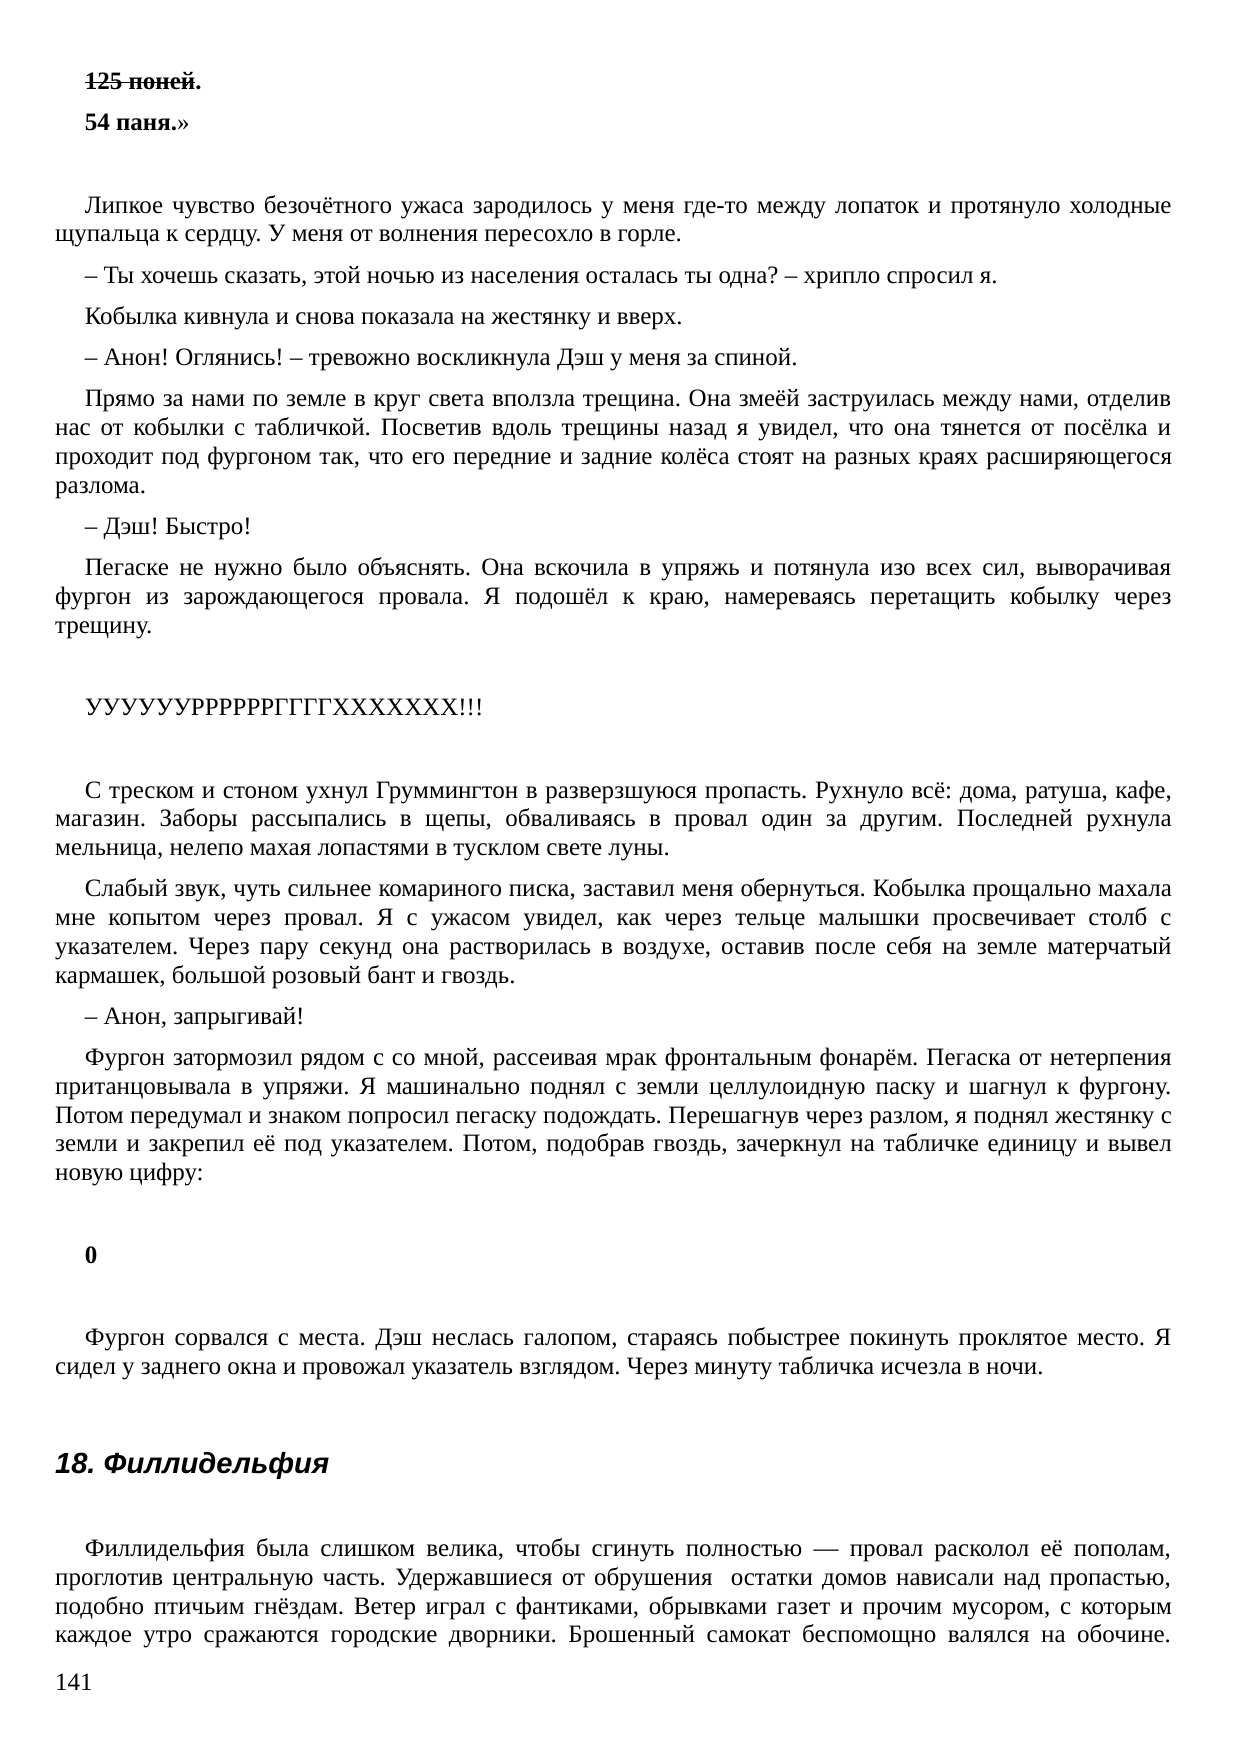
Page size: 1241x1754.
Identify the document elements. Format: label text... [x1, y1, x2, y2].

text УУУУУУРРРРРРГГГГХХХХХХХ!!! [55, 692, 1173, 721]
text Пегаске не нужно было объяснять. Она вскочила в упряжь и потянула изо всех сил, выворачивая фургон из зарождающегося провала. Я подошёл к краю, намереваясь перетащить кобылку через трещину. [55, 552, 1173, 638]
text 125 поней. [55, 66, 1173, 95]
text – Анон, запрыгивай! [55, 1001, 1173, 1030]
text 54 паня.» [55, 107, 1173, 136]
text – Анон! Оглянись! – тревожно воскликнула Дэш у меня за спиной. [55, 342, 1173, 371]
text Фургон затормозил рядом с со мной, рассеивая мрак фронтальным фонарём. Пегаска от нетерпения пританцовывала в упряжи. Я машинально поднял с земли целлулоидную паску и шагнул к фургону. Потом передумал и знаком попросил пегаску подождать. Перешагнув через разлом, я поднял жестянку с земли и закрепил её под указателем. Потом, подобрав гвоздь, зачеркнул на табличке единицу и вывел новую цифру: [55, 1042, 1173, 1186]
text Прямо за нами по земле в круг света вползла трещина. Она змеёй заструилась между нами, отделив нас от кобылки с табличкой. Посветив вдоль трещины назад я увидел, что она тянется от посёлка и проходит под фургоном так, что его передние и задние колёса стоят на разных краях расширяющегося разлома. [55, 383, 1173, 498]
text Филлидельфия была слишком велика, чтобы сгинуть полностью — провал расколол её пополам, проглотив центральную часть. Удержавшиеся от обрушения остатки домов нависали над пропастью, подобно птичьим гнёздам. Ветер играл с фантиками, обрывками газет и прочим мусором, с которым каждое утро сражаются городские дворники. Брошенный самокат беспомощно валялся на обочине. [55, 1533, 1173, 1648]
text Слабый звук, чуть сильнее комариного писка, заставил меня обернуться. Кобылка прощально махала мне копытом через провал. Я с ужасом увидел, как через тельце малышки просвечивает столб с указателем. Через пару секунд она растворилась в воздухе, оставив после себя на земле матерчатый кармашек, большой розовый бант и гвоздь. [55, 873, 1173, 988]
text Кобылка кивнула и снова показала на жестянку и вверх. [55, 301, 1173, 330]
text Фургон сорвался с места. Дэш неслась галопом, стараясь побыстрее покинуть проклятое место. Я сидел у заднего окна и провожал указатель взглядом. Через минуту табличка исчезла в ночи. [55, 1322, 1173, 1380]
text – Ты хочешь сказать, этой ночью из населения осталась ты одна? – хрипло спросил я. [55, 260, 1173, 288]
text 0 [55, 1240, 1173, 1268]
subtitle 18. Филлидельфия [55, 1446, 1173, 1479]
text – Дэш! Быстро! [55, 511, 1173, 540]
text С треском и стоном ухнул Груммингтон в разверзшуюся пропасть. Рухнуло всё: дома, ратуша, кафе, магазин. Заборы рассыпались в щепы, обваливаясь в провал один за другим. Последней рухнула мельница, нелепо махая лопастями в тусклом свете луны. [55, 775, 1173, 861]
text Липкое чувство безочётного ужаса зародилось у меня где-то между лопаток и протянуло холодные щупальца к сердцу. У меня от волнения пересохло в горле. [55, 190, 1173, 247]
